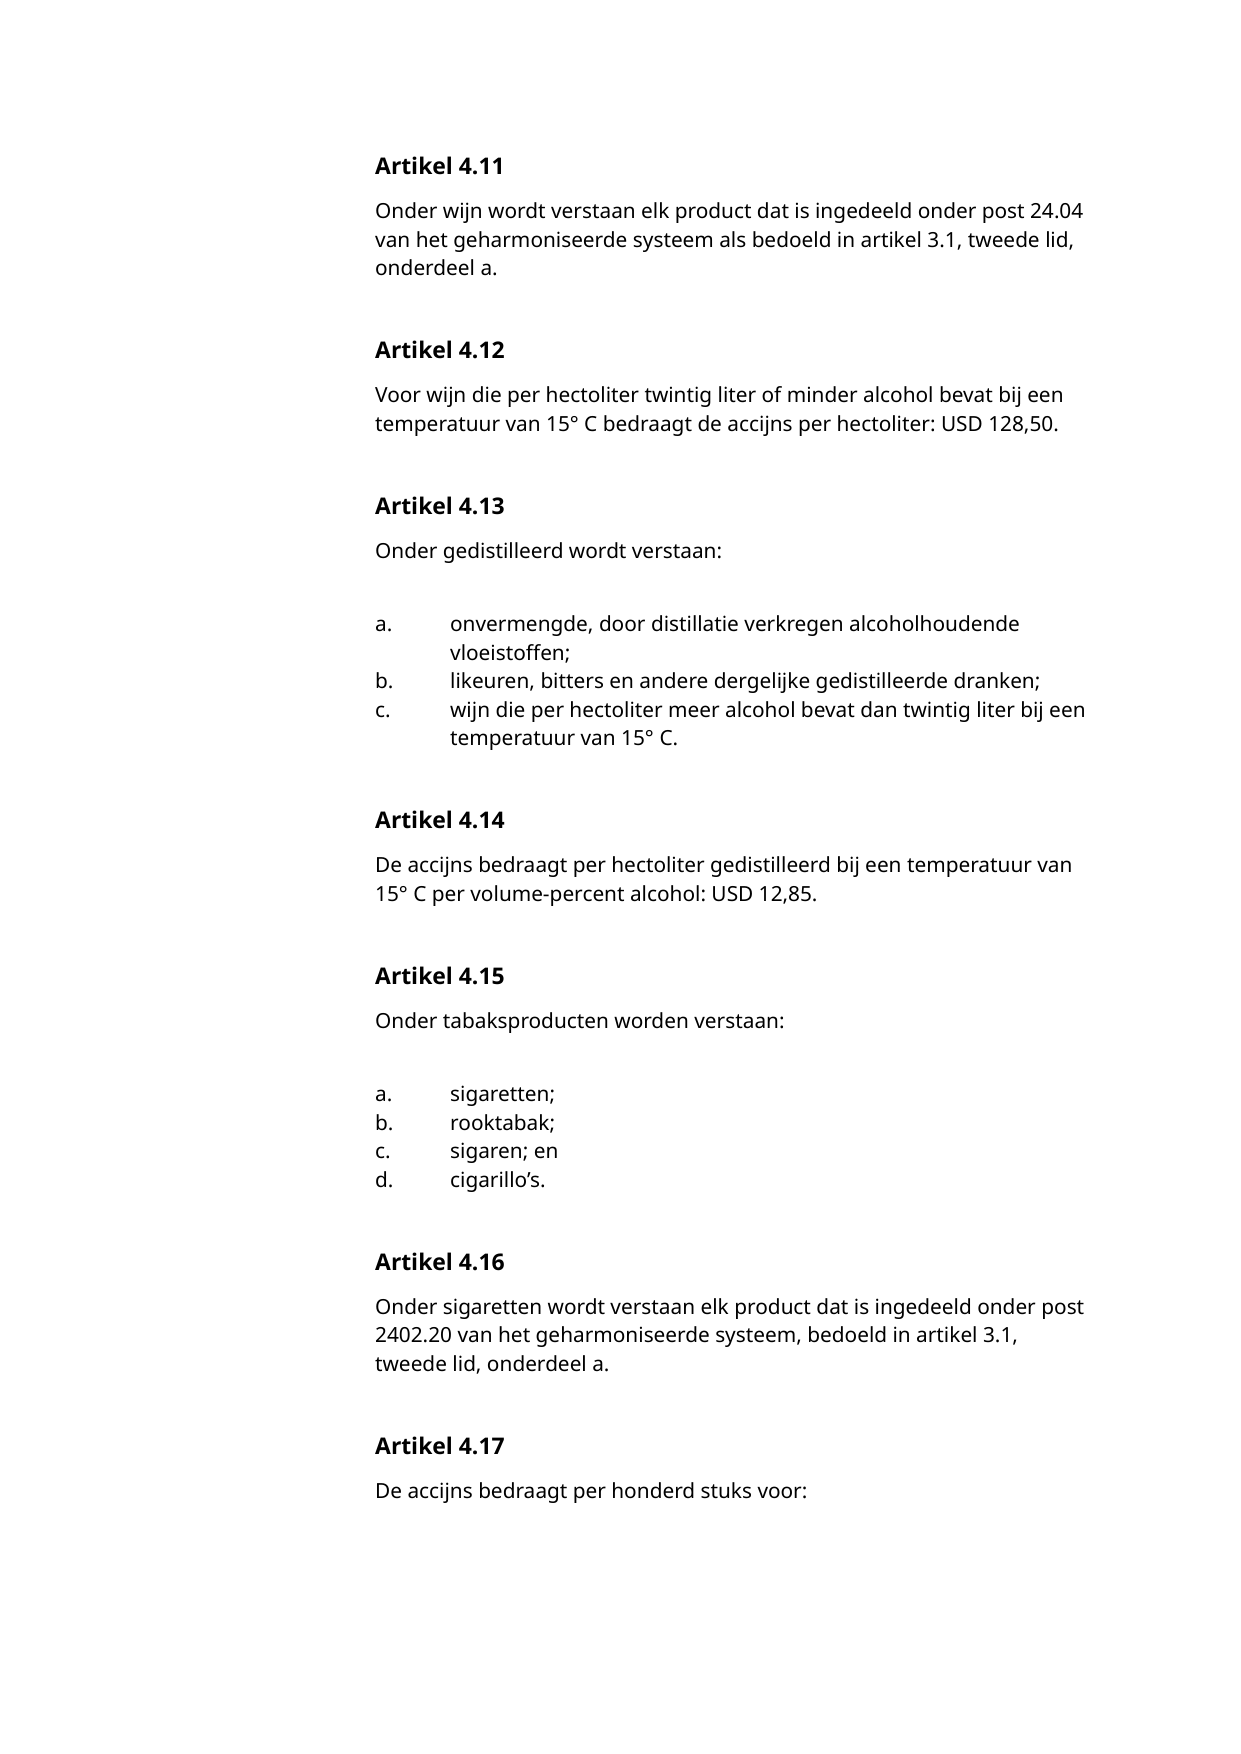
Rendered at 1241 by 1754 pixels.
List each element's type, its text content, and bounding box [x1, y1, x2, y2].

text Onder wijn wordt verstaan elk product dat is ingedeeld onder post 24.04 van het geharmoniseerde systeem als bedoeld in artikel 3.1, tweede lid, onderdeel a. [375, 196, 1090, 282]
list cigarillo’s. [375, 1165, 1090, 1193]
subtitle Artikel 4.11 [375, 150, 1090, 181]
text Onder sigaretten wordt verstaan elk product dat is ingedeeld onder post 2402.20 van het geharmoniseerde systeem, bedoeld in artikel 3.1, tweede lid, onderdeel a. [375, 1292, 1090, 1377]
list sigaretten; [375, 1079, 1090, 1108]
list wijn die per hectoliter meer alcohol bevat dan twintig liter bij een temperatuur van 15° C. [375, 695, 1090, 752]
subtitle Artikel 4.12 [375, 334, 1090, 365]
list rooktabak; [375, 1108, 1090, 1136]
text Voor wijn die per hectoliter twintig liter of minder alcohol bevat bij een temperatuur van 15° C bedraagt de accijns per hectoliter: USD 128,50. [375, 380, 1090, 437]
text De accijns bedraagt per honderd stuks voor: [375, 1476, 1090, 1504]
subtitle Artikel 4.14 [375, 804, 1090, 835]
text Onder tabaksproducten worden verstaan: [375, 1006, 1090, 1034]
subtitle Artikel 4.16 [375, 1246, 1090, 1277]
text Onder gedistilleerd wordt verstaan: [375, 536, 1090, 564]
subtitle Artikel 4.15 [375, 960, 1090, 991]
list sigaren; en [375, 1136, 1090, 1165]
text De accijns bedraagt per hectoliter gedistilleerd bij een temperatuur van 15° C per volume-percent alcohol: USD 12,85. [375, 850, 1090, 907]
subtitle Artikel 4.13 [375, 490, 1090, 521]
subtitle Artikel 4.17 [375, 1430, 1090, 1461]
list onvermengde, door distillatie verkregen alcoholhoudende vloeistoffen; [375, 609, 1090, 666]
list likeuren, bitters en andere dergelijke gedistilleerde dranken; [375, 666, 1090, 695]
